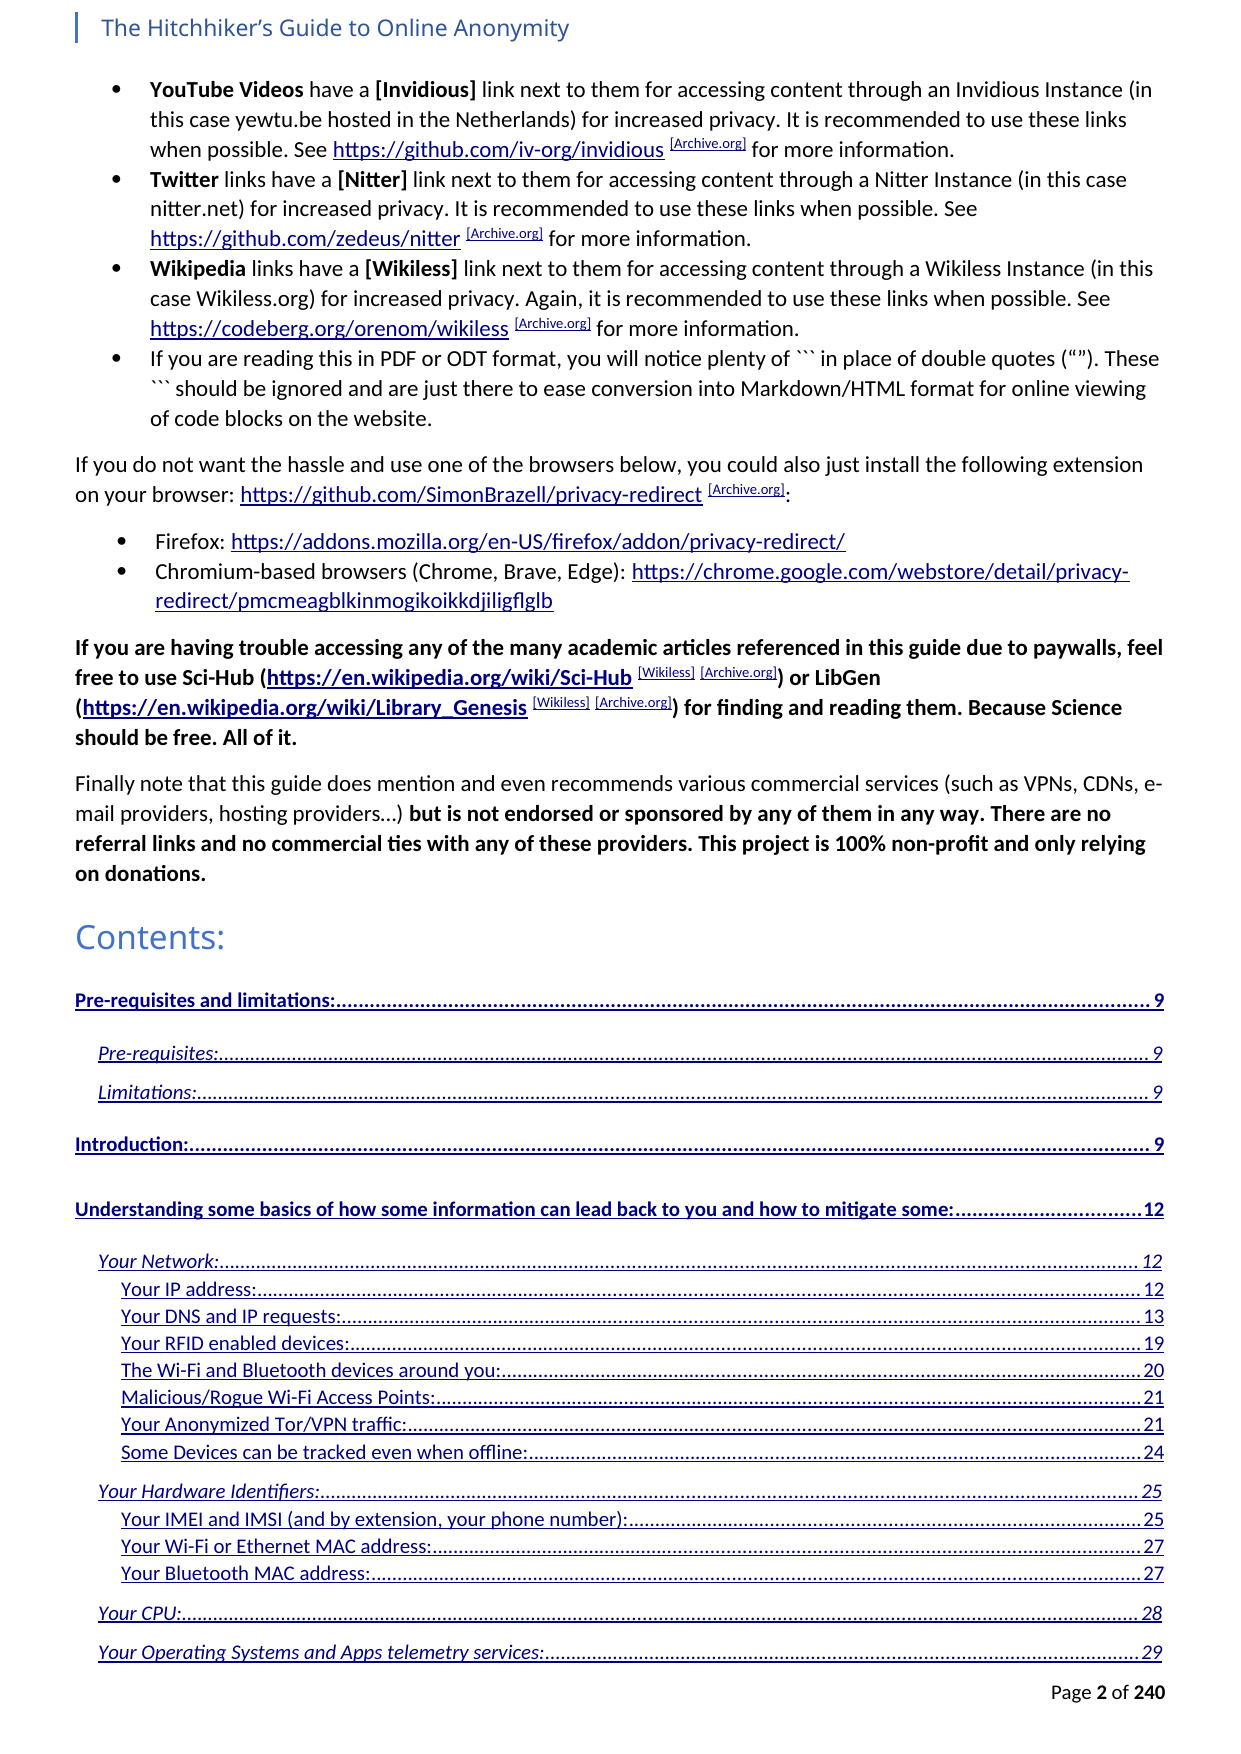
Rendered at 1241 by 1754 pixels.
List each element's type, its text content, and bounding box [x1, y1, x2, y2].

text Your RFID enabled devices: 19 [121, 1330, 1165, 1356]
text Your Network: 12 [98, 1248, 1165, 1274]
text Your Wi-Fi or Ethernet MAC address: 27 [121, 1533, 1165, 1558]
text Limitations: 9 [98, 1079, 1165, 1105]
list YouTube Videos have a [Invidious] link next to them for accessing content through an Invidious Instance (in this case yewtu.be hosted in the Netherlands) for increased privacy. It is recommended to use these links when possible. See https://github.com/iv-org/invidious [Archive.org] for more information. [112, 75, 1165, 163]
text Your IMEI and IMSI (and by extension, your phone number): 25 [121, 1506, 1165, 1531]
text Your Bluetooth MAC address: 27 [121, 1560, 1165, 1586]
text Your Hardware Identifiers: 25 [98, 1478, 1165, 1504]
text Your IP address: 12 [121, 1276, 1165, 1301]
text Some Devices can be tracked even when offline: 24 [121, 1439, 1165, 1464]
text Your Operating Systems and Apps telemetry services: 29 [98, 1639, 1165, 1665]
subtitle Contents: [75, 914, 1165, 959]
text Introduction: 9 [75, 1132, 1165, 1157]
text Pre-requisites and limitations: 9 [75, 988, 1165, 1013]
text If you are having trouble accessing any of the many academic articles referenced in this guide due to paywalls, feel free to use Sci-Hub (https://en.wikipedia.org/wiki/Sci-Hub [Wikiless] [Archive.org]) or LibGen (https://en.wikipedia.org/wiki/Library_Genesis [Wikiless] [Archive.org]) for finding and reading them. Because Science should be free. All of it. [75, 633, 1165, 751]
list If you are reading this in PDF or ODT format, you will notice plenty of ``` in place of double quotes (“”). These ``` should be ignored and are just there to ease conversion into Markdown/HTML format for online viewing of code blocks on the website. [112, 344, 1165, 432]
list Firefox: https://addons.mozilla.org/en-US/firefox/addon/privacy-redirect/ [118, 527, 1165, 555]
text If you do not want the hassle and use one of the browsers below, you could also just install the following extension on your browser: https://github.com/SimonBrazell/privacy-redirect [Archive.org]: [75, 450, 1165, 508]
list Chromium-based browsers (Chrome, Brave, Edge): https://chrome.google.com/webstore/detail/privacy-redirect/pmcmeagblkinmogikoikkdjiligflglb [118, 557, 1165, 615]
list Twitter links have a [Nitter] link next to them for accessing content through a Nitter Instance (in this case nitter.net) for increased privacy. It is recommended to use these links when possible. See https://github.com/zedeus/nitter [Archive.org] for more information. [112, 165, 1165, 252]
list Wikipedia links have a [Wikiless] link next to them for accessing content through a Wikiless Instance (in this case Wikiless.org) for increased privacy. Again, it is recommended to use these links when possible. See https://codeberg.org/orenom/wikiless [Archive.org] for more information. [112, 254, 1165, 342]
text Your CPU: 28 [98, 1600, 1165, 1625]
text The Wi-Fi and Bluetooth devices around you: 20 [121, 1357, 1165, 1383]
text Finally note that this guide does mention and even recommends various commercial services (such as VPNs, CDNs, e-mail providers, hosting providers…) but is not endorsed or sponsored by any of them in any way. There are no referral links and no commercial ties with any of these providers. This project is 100% non-profit and only relying on donations. [75, 769, 1165, 887]
text Malicious/Rogue Wi-Fi Access Points: 21 [121, 1384, 1165, 1410]
text Understanding some basics of how some information can lead back to you and how to mitigate some: 12 [75, 1196, 1165, 1222]
text Your DNS and IP requests: 13 [121, 1303, 1165, 1328]
text Pre-requisites: 9 [98, 1040, 1165, 1065]
text Your Anonymized Tor/VPN traffic: 21 [121, 1412, 1165, 1437]
